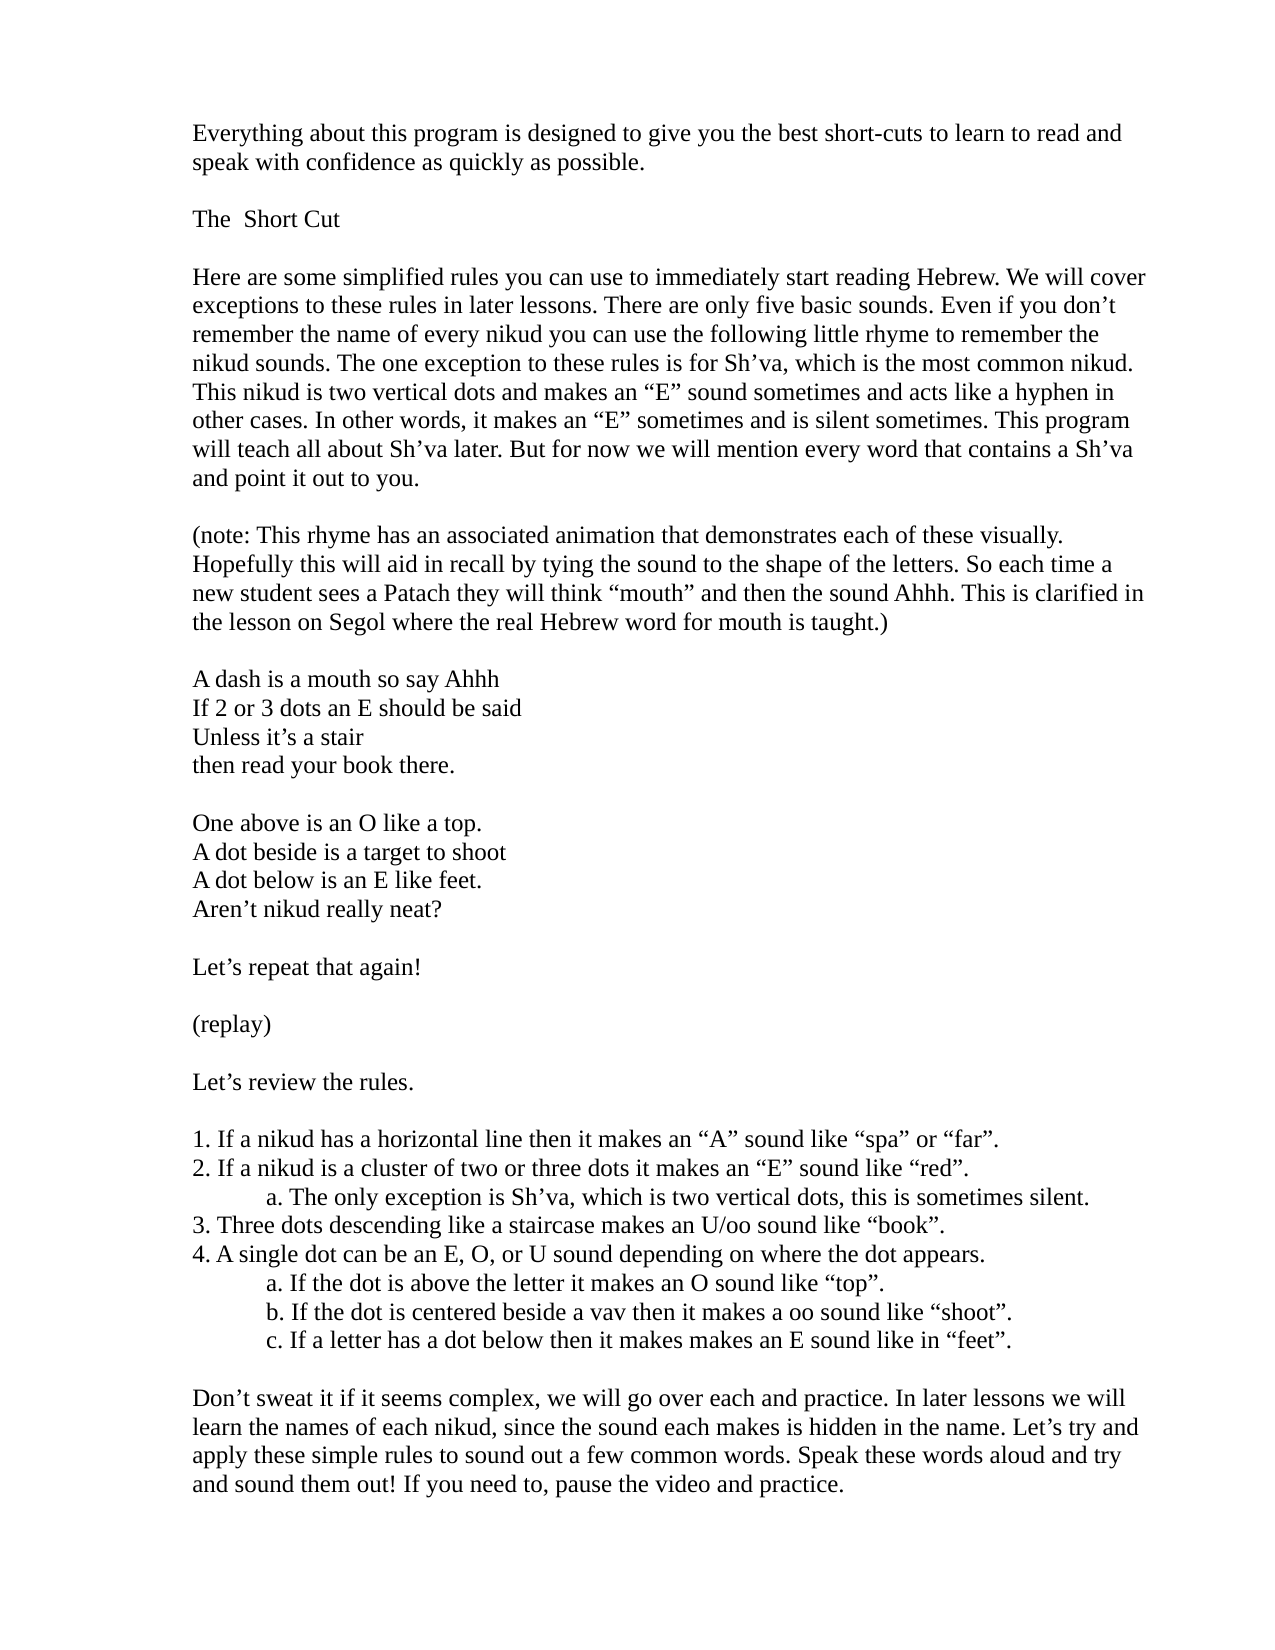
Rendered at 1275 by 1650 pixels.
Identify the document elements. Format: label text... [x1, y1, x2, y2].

text 4. A single dot can be an E, O, or U sound depending on where the dot appears. [192, 1239, 1157, 1268]
text A dash is a mouth so say Ahhh [192, 664, 1157, 693]
text (replay) [192, 1009, 1157, 1038]
text The Short Cut [192, 204, 1157, 233]
text Unless it’s a stair [192, 722, 1157, 751]
text Let’s review the rules. [192, 1067, 1157, 1096]
text A dot below is an E like feet. [192, 866, 1157, 894]
text 1. If a nikud has a horizontal line then it makes an “A” sound like “spa” or “far”. [192, 1124, 1157, 1153]
text then read your book there. [192, 751, 1157, 779]
text 2. If a nikud is a cluster of two or three dots it makes an “E” sound like “red”. [192, 1153, 1157, 1182]
text A dot beside is a target to shoot [192, 837, 1157, 866]
text 3. Three dots descending like a staircase makes an U/oo sound like “book”. [192, 1211, 1157, 1239]
text Everything about this program is designed to give you the best short-cuts to learn to read and speak with confidence as quickly as possible. [192, 118, 1157, 176]
text If 2 or 3 dots an E should be said [192, 693, 1157, 722]
text Here are some simplified rules you can use to immediately start reading Hebrew. We will cover exceptions to these rules in later lessons. There are only five basic sounds. Even if you don’t remember the name of every nikud you can use the following little rhyme to remember the nikud sounds. The one exception to these rules is for Sh’va, which is the most common nikud. This nikud is two vertical dots and makes an “E” sound sometimes and acts like a hyphen in other cases. In other words, it makes an “E” sometimes and is silent sometimes. This program will teach all about Sh’va later. But for now we will mention every word that contains a Sh’va and point it out to you. [192, 262, 1157, 492]
text a. The only exception is Sh’va, which is two vertical dots, this is sometimes silent. [192, 1182, 1157, 1211]
text One above is an O like a top. [192, 808, 1157, 837]
text (note: This rhyme has an associated animation that demonstrates each of these visually. Hopefully this will aid in recall by tying the sound to the shape of the letters. So each time a new student sees a Patach they will think “mouth” and then the sound Ahhh. This is clarified in the lesson on Segol where the real Hebrew word for mouth is taught.) [192, 521, 1157, 636]
text Let’s repeat that again! [192, 952, 1157, 981]
text a. If the dot is above the letter it makes an O sound like “top”. [192, 1268, 1157, 1297]
text Don’t sweat it if it seems complex, we will go over each and practice. In later lessons we will learn the names of each nikud, since the sound each makes is hidden in the name. Let’s try and apply these simple rules to sound out a few common words. Speak these words aloud and try and sound them out! If you need to, pause the video and practice. [192, 1383, 1157, 1498]
text c. If a letter has a dot below then it makes makes an E sound like in “feet”. [192, 1326, 1157, 1354]
text Aren’t nikud really neat? [192, 894, 1157, 923]
text b. If the dot is centered beside a vav then it makes a oo sound like “shoot”. [192, 1297, 1157, 1326]
